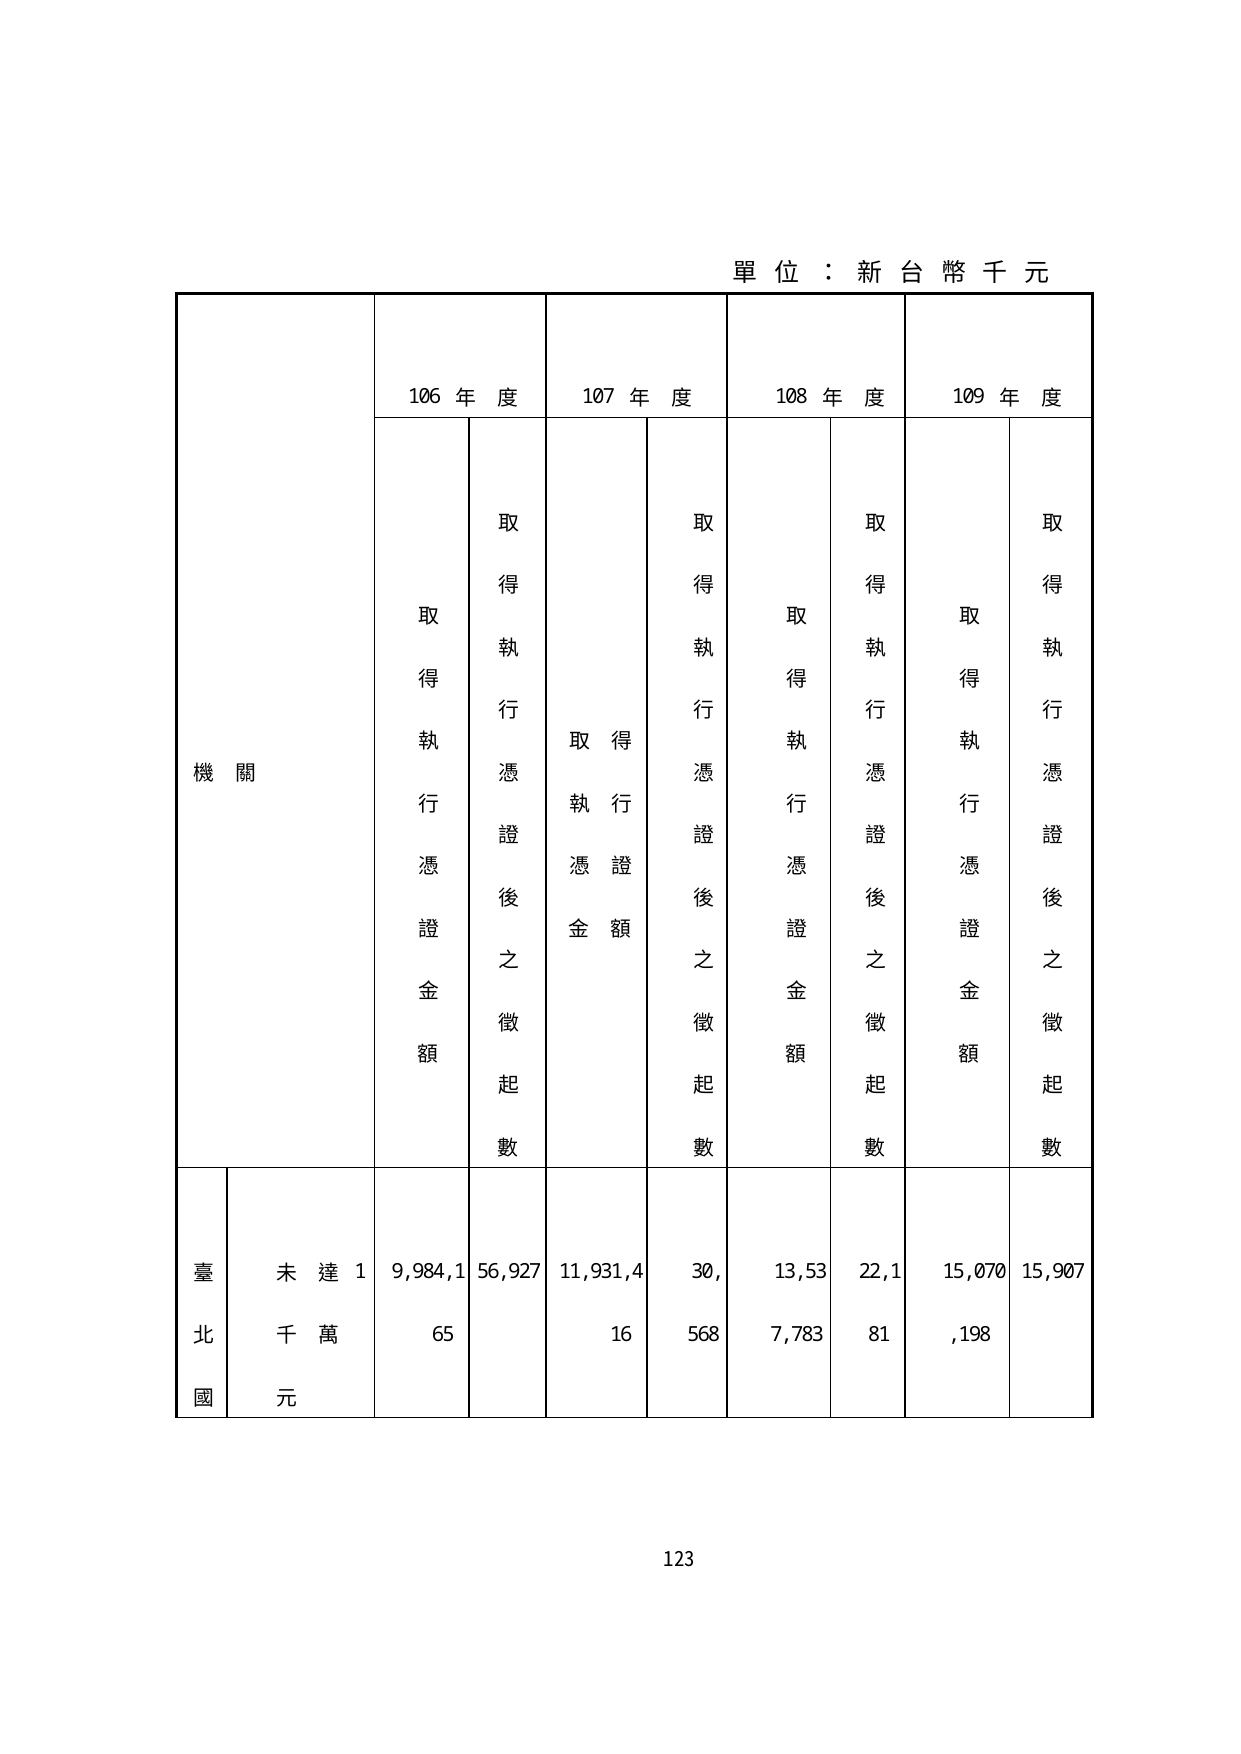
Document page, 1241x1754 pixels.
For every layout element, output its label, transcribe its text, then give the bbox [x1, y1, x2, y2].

table_cell 取得執行憑證後之徵起數 [831, 418, 904, 1167]
table_cell 15,907 [1010, 1168, 1091, 1417]
table_cell 15,070,198 [906, 1168, 1009, 1417]
table_cell 取得執行 憑證金額 [906, 418, 1009, 1167]
table_cell 未達1千萬元 [228, 1168, 374, 1417]
table_header 機關 [178, 295, 374, 1167]
table_header 107年度 [547, 295, 726, 417]
table_cell 11,931,416 [547, 1168, 646, 1417]
table_cell 13,537,783 [728, 1168, 830, 1417]
table_cell 取得執行憑證金額 [728, 418, 830, 1167]
table_cell 取得執行憑證後之徵起數 [470, 418, 545, 1167]
table_cell 臺北國 [178, 1168, 226, 1417]
table_cell 9,984,165 [375, 1168, 468, 1417]
table_header 109年度 [906, 295, 1091, 417]
table_cell 取得執行憑證金額 [375, 418, 468, 1167]
table_header 108年度 [728, 295, 904, 417]
table_cell 22,181 [831, 1168, 904, 1417]
table_cell 56,927 [470, 1168, 545, 1417]
table_cell 取得執行憑證後之徵起數 [648, 418, 726, 1167]
text 單位：新台幣千元 [183, 229, 1058, 292]
table_cell 取得執行憑證後之徵起數 [1010, 418, 1091, 1167]
table_header 106年度 [375, 295, 545, 417]
table_cell 取得執行憑證金額 [547, 418, 646, 1167]
table_cell 30,568 [648, 1168, 726, 1417]
